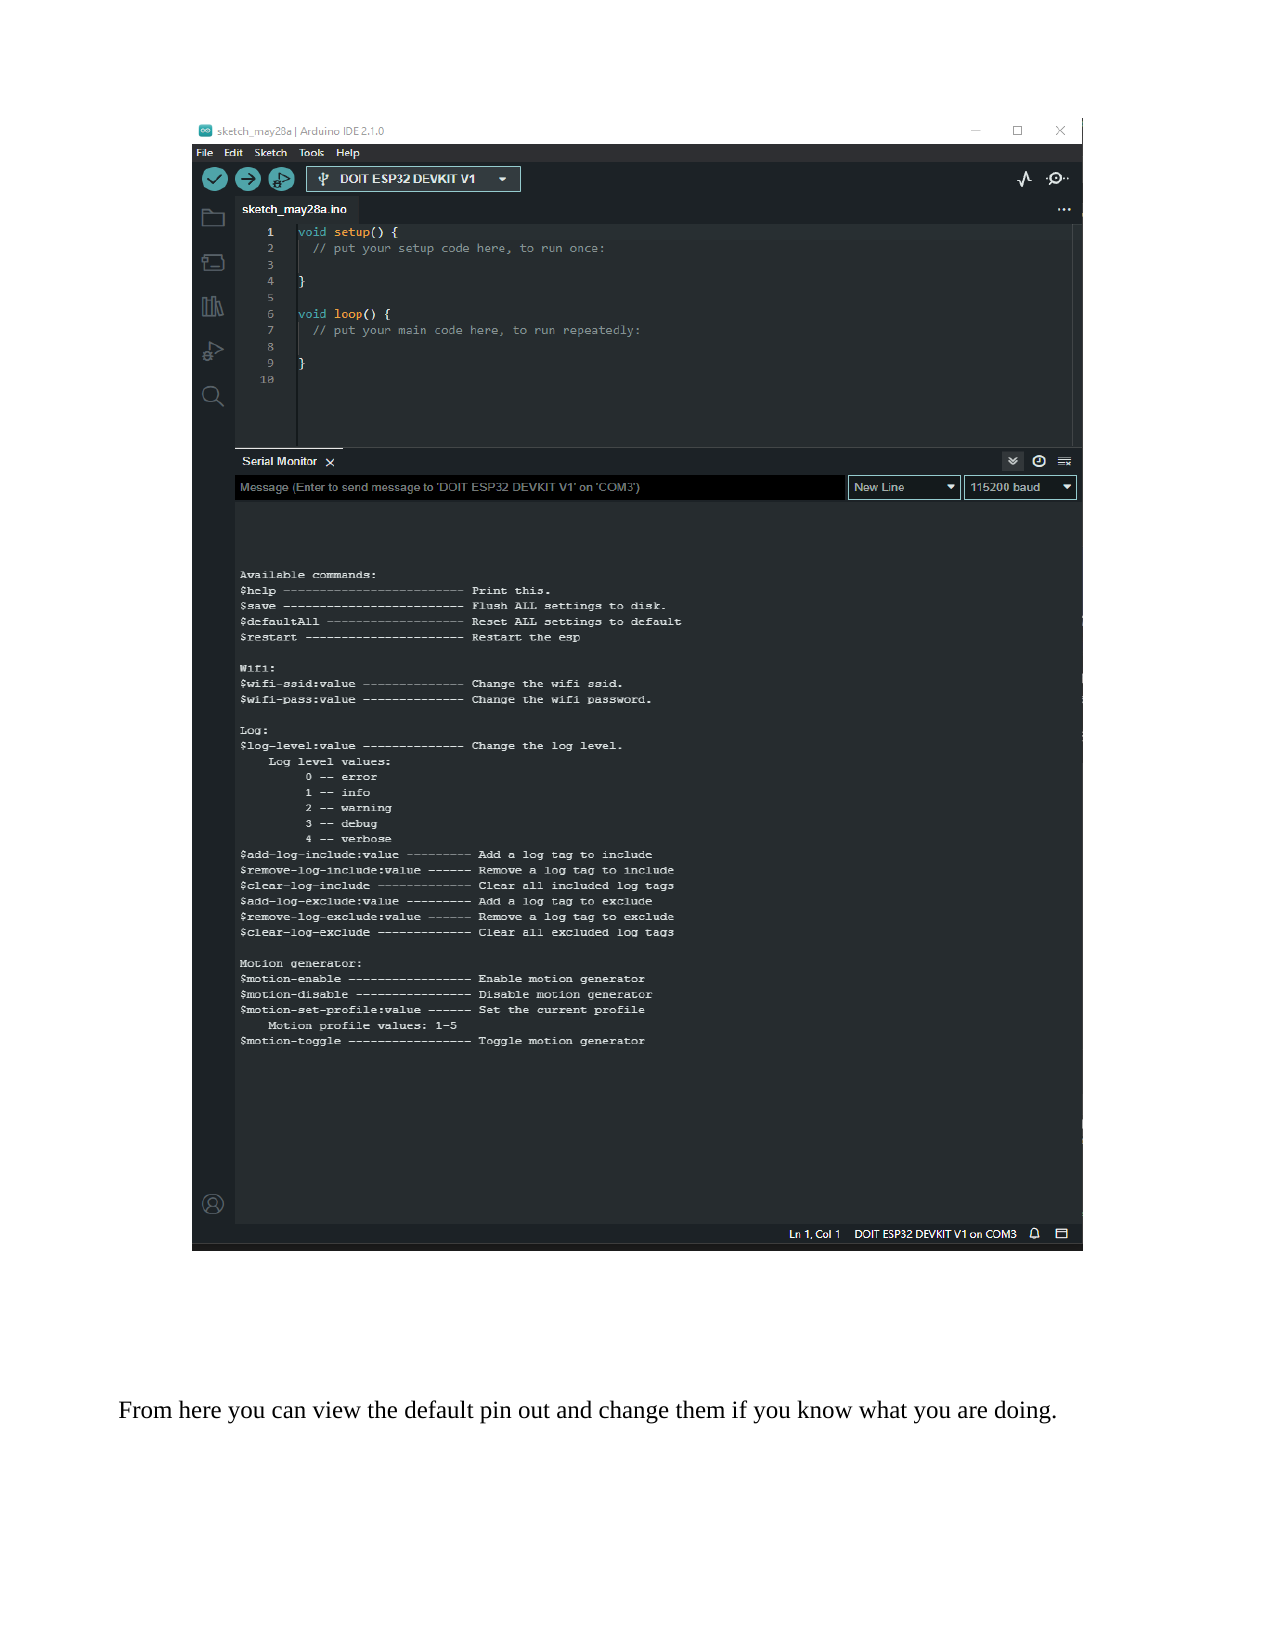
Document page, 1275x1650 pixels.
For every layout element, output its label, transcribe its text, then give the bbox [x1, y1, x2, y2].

text From here you can view the default pin out and change them if you know what you are doing. [118, 1395, 1157, 1423]
picture [192, 118, 1083, 1251]
